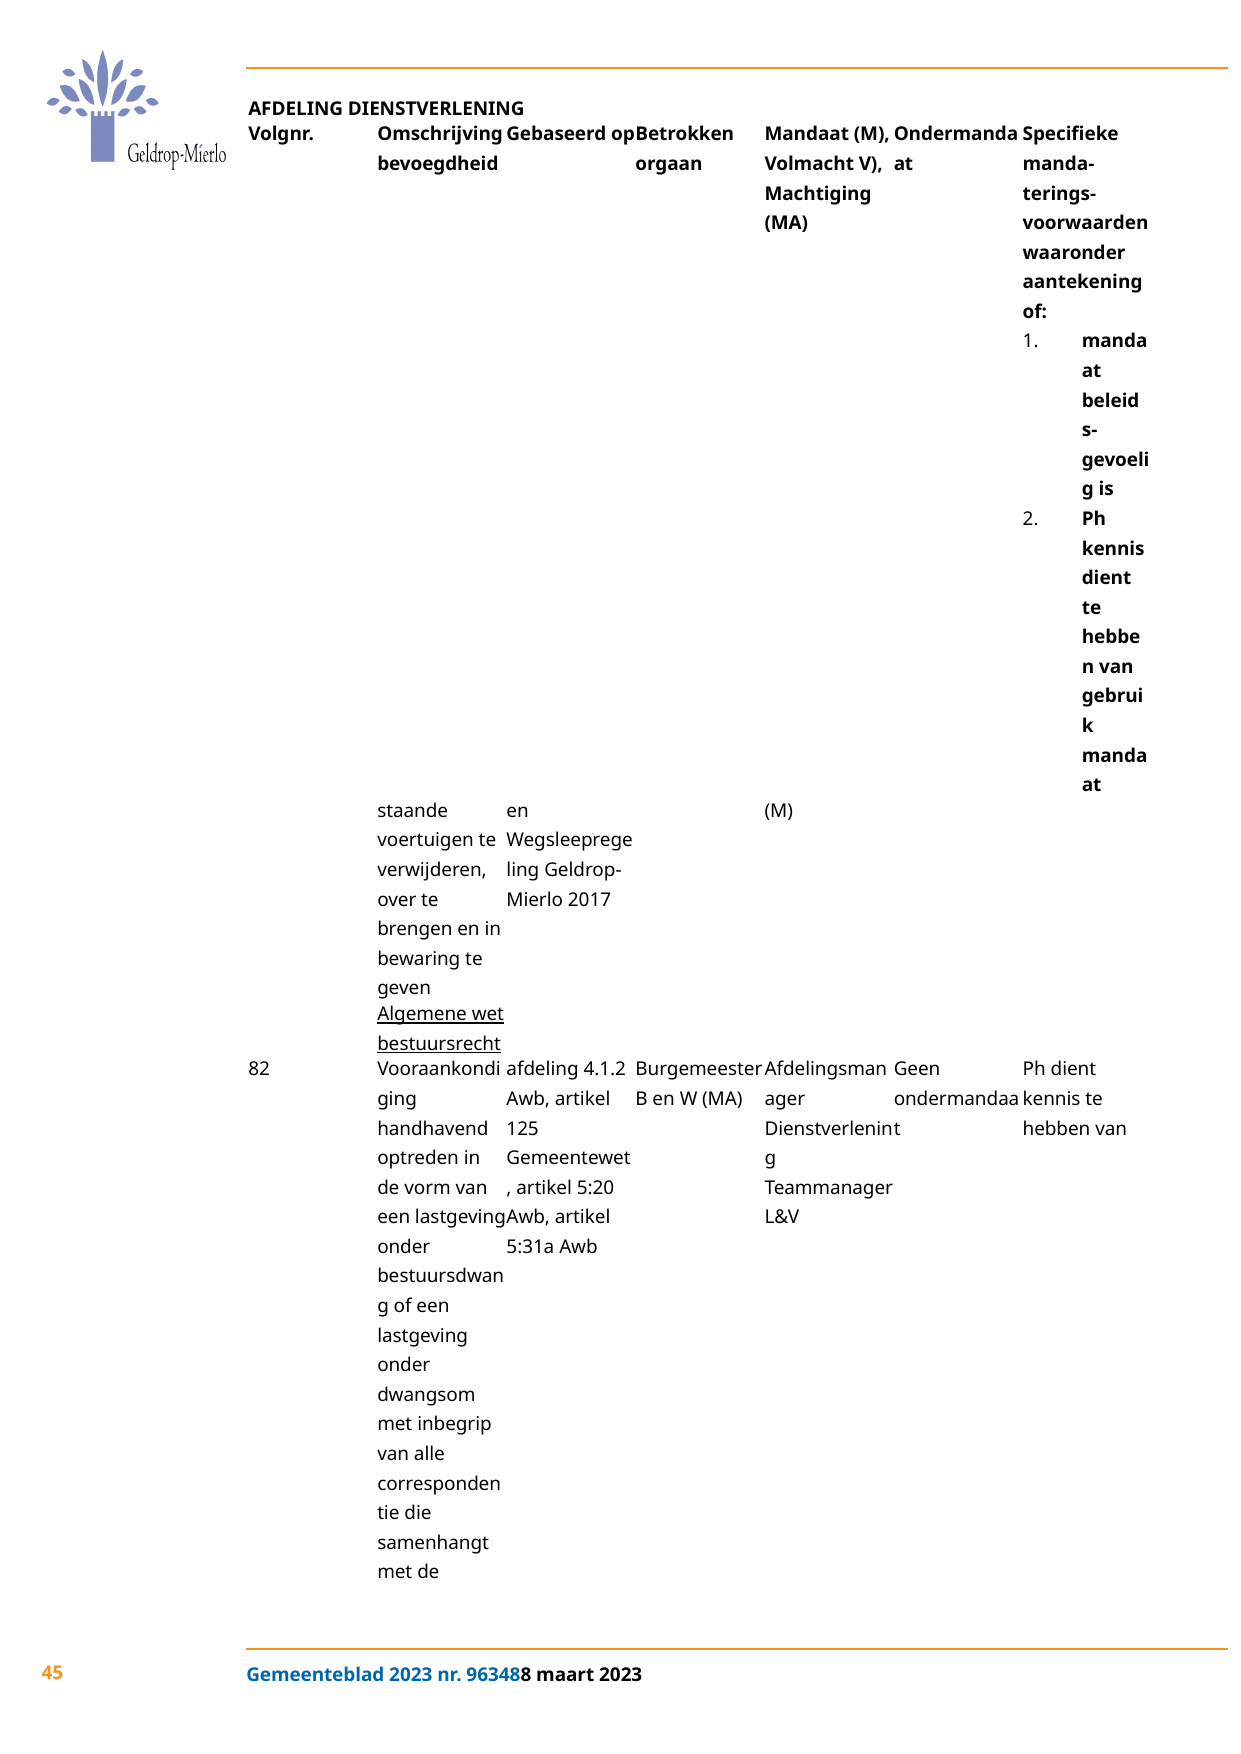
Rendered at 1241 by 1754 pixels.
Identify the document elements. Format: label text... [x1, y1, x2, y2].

table_cell [635, 1000, 764, 1056]
table_cell Burgemeester B en W (MA) [635, 1056, 764, 1584]
table_cell Volgnr. [248, 121, 377, 797]
table_cell [506, 1000, 635, 1056]
table_cell [1023, 1000, 1152, 1056]
table_cell Betrokken orgaan [635, 121, 764, 797]
table_cell Specifieke manda­terings­voorwaar­den waaronder aantekening of: mandaat beleids­gevoelig is Ph kennis dient te hebben van gebruik mandaat [1023, 121, 1152, 797]
table_cell (M) [764, 797, 893, 1000]
table_cell afdeling 4.1.2 Awb, artikel 125 Gemeentewet, artikel 5:20 Awb, artikel 5:31a Awb [506, 1056, 635, 1584]
table_cell Mandaat (M), Volmacht V), Machtiging (MA) [764, 121, 893, 797]
table_cell Algemene wet bestuursrecht [377, 1000, 506, 1056]
table_cell Gebaseerd op [506, 121, 635, 797]
table_cell [894, 797, 1022, 1000]
table_cell Ph dient kennis te hebben van [1023, 1056, 1152, 1584]
table_cell [248, 797, 377, 1000]
table_cell 82 [248, 1056, 377, 1584]
table_cell [248, 1000, 377, 1056]
table_cell staande voertuigen te verwijderen, over te brengen en in bewaring te geven [377, 797, 506, 1000]
picture [41, 47, 231, 172]
table_cell Vooraankondiging handhavend optreden in de vorm van een lastgeving onder bestuursdwang of een lastgeving onder dwangsom met inbegrip van alle correspondentie die samenhangt met de [377, 1056, 506, 1584]
table_cell Afdelingsmanager Dienstverlening Teammanager L&V [764, 1056, 893, 1584]
table_header AFDELING DIENSTVERLENING [248, 95, 1152, 121]
table_cell [635, 797, 764, 1000]
table_cell en Wegsleepregeling Geldrop-Mierlo 2017 [506, 797, 635, 1000]
table_cell Omschrijving bevoegdheid [377, 121, 506, 797]
table_cell Geen ondermandaat [894, 1056, 1022, 1584]
table_cell Ondermandaat [894, 121, 1022, 797]
table_cell [1023, 797, 1152, 1000]
table_cell [894, 1000, 1022, 1056]
table_cell [764, 1000, 893, 1056]
